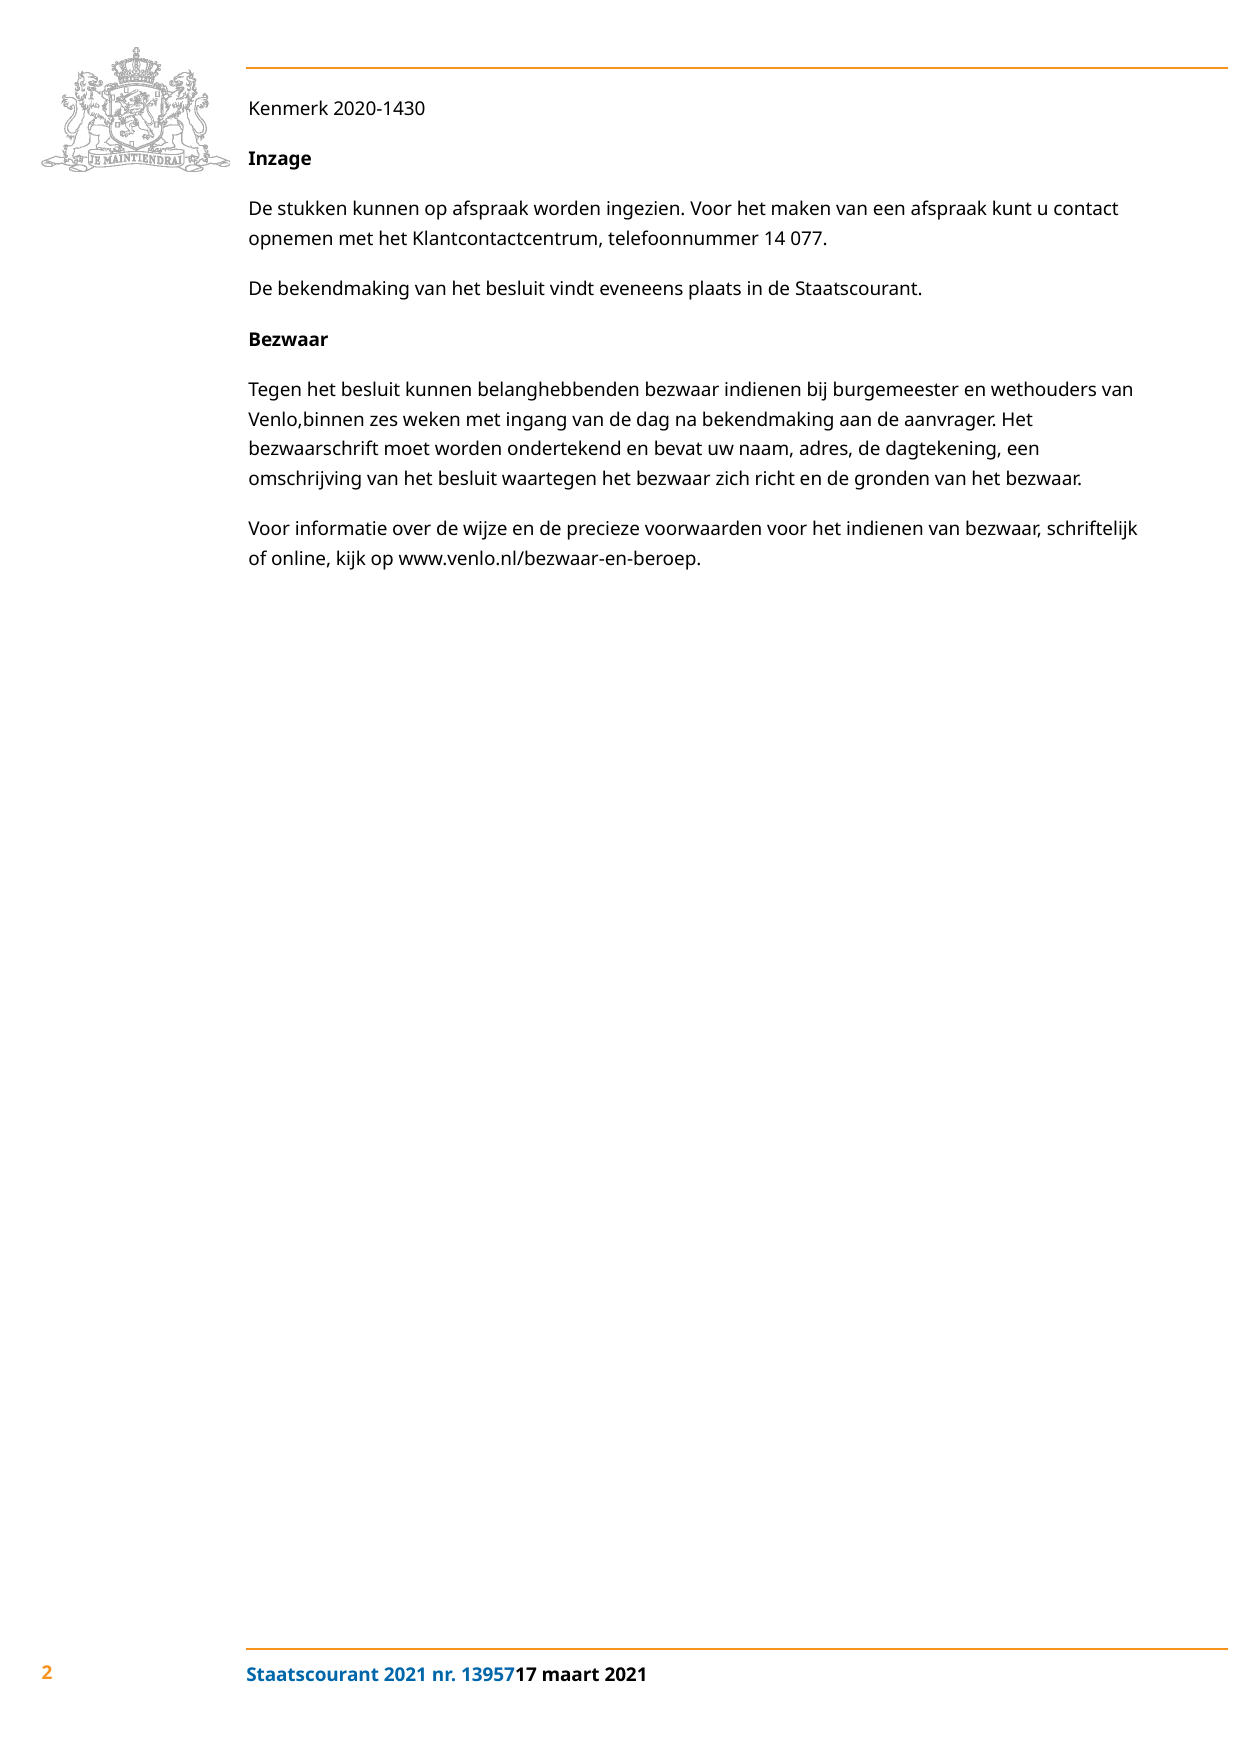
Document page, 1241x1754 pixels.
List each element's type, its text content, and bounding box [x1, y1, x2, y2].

text De stukken kunnen op afspraak worden ingezien. Voor het maken van een afspraak kunt u contact opnemen met het Klantcontactcentrum, telefoonnummer 14 077. [248, 196, 1152, 251]
text Kenmerk 2020-1430 [248, 95, 1152, 121]
picture [41, 47, 231, 172]
text Bezwaar [248, 326, 1152, 352]
text De bekendmaking van het besluit vindt eveneens plaats in de Staatscourant. [248, 276, 1152, 301]
text Inzage [248, 145, 1152, 171]
text Voor informatie over de wijze en de precieze voorwaarden voor het indienen van bezwaar, schriftelijk of online, kijk op www.venlo.nl/bezwaar-en-beroep. [248, 516, 1152, 571]
text Tegen het besluit kunnen belanghebbenden bezwaar indienen bij burgemeester en wethouders van Venlo,binnen zes weken met ingang van de dag na bekendmaking aan de aanvrager. Het bezwaarschrift moet worden ondertekend en bevat uw naam, adres, de dagtekening, een omschrijving van het besluit waartegen het bezwaar zich richt en de gronden van het bezwaar. [248, 376, 1152, 491]
